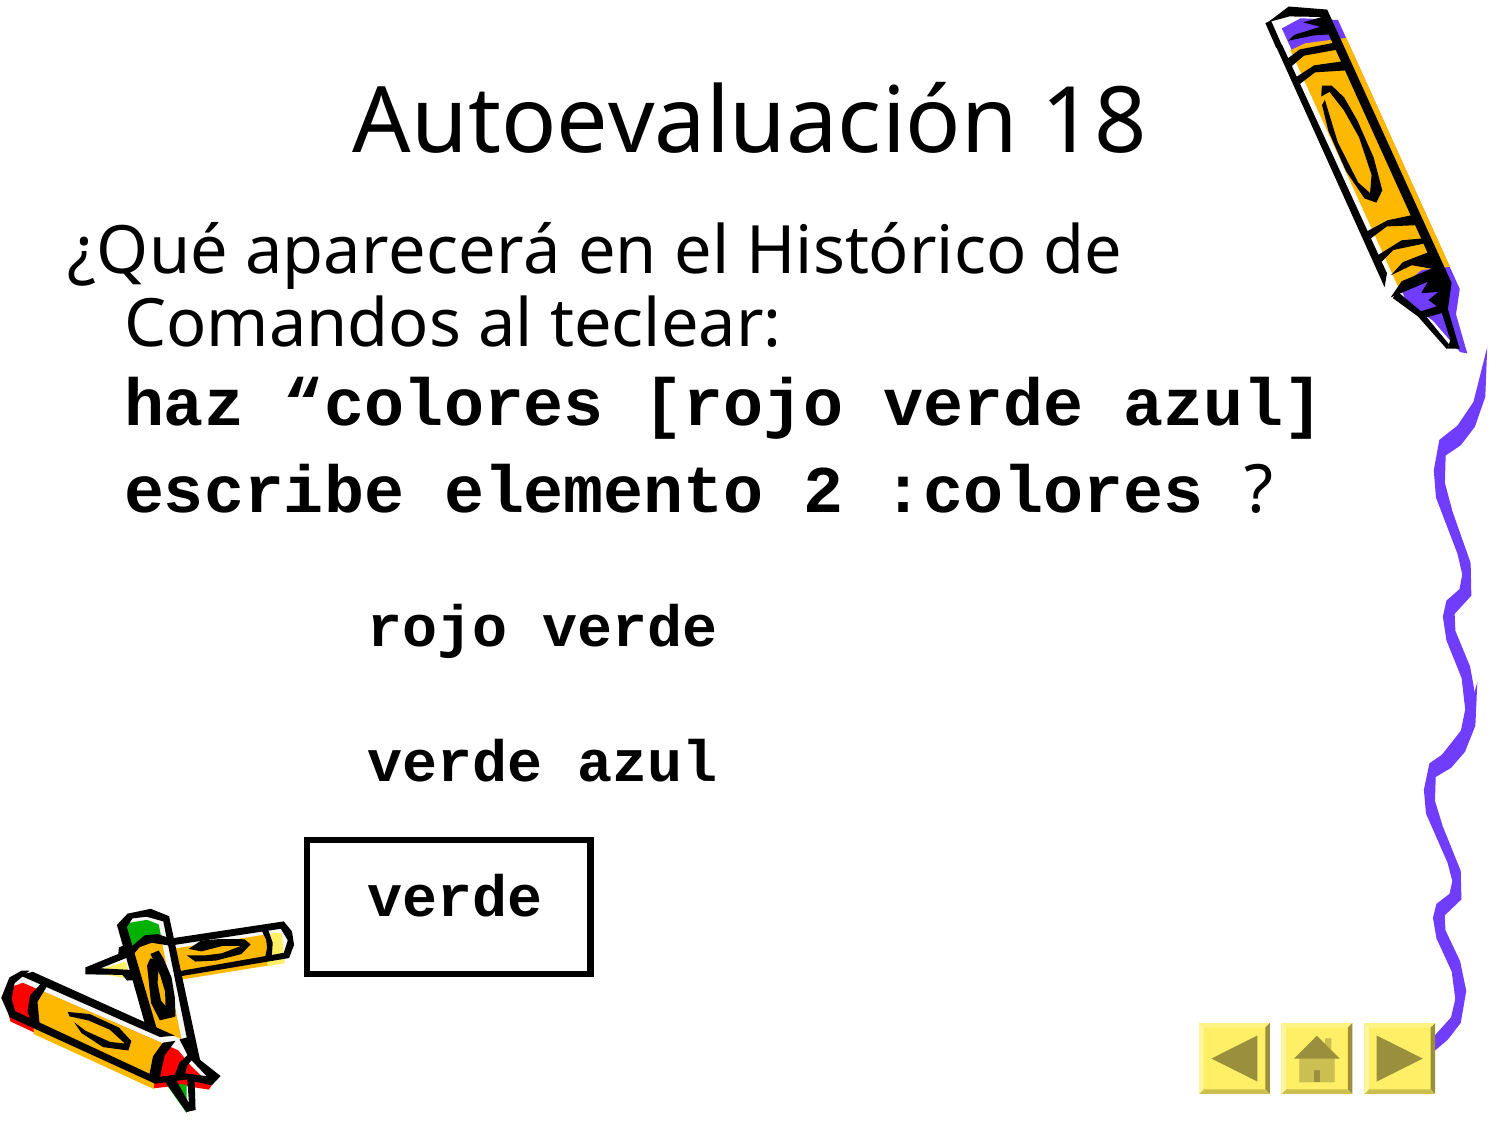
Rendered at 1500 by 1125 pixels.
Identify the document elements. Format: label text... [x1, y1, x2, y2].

text_box [1366, 1023, 1436, 1094]
list ¿Qué aparecerá en el Histórico de Comandos al teclear: haz “colores [rojo verde azul] escribe elemento 2 :colores ? rojo verde verde azul verde [310, 843, 587, 961]
list ¿Qué aparecerá en el Histórico de Comandos al teclear: haz “colores [rojo verde azul] escribe elemento 2 :colores ? rojo verde verde azul verde [53, 207, 1436, 961]
text_box [1200, 1023, 1270, 1094]
title Autoevaluación 18 [49, 37, 1451, 197]
text_box [1283, 1023, 1353, 1094]
